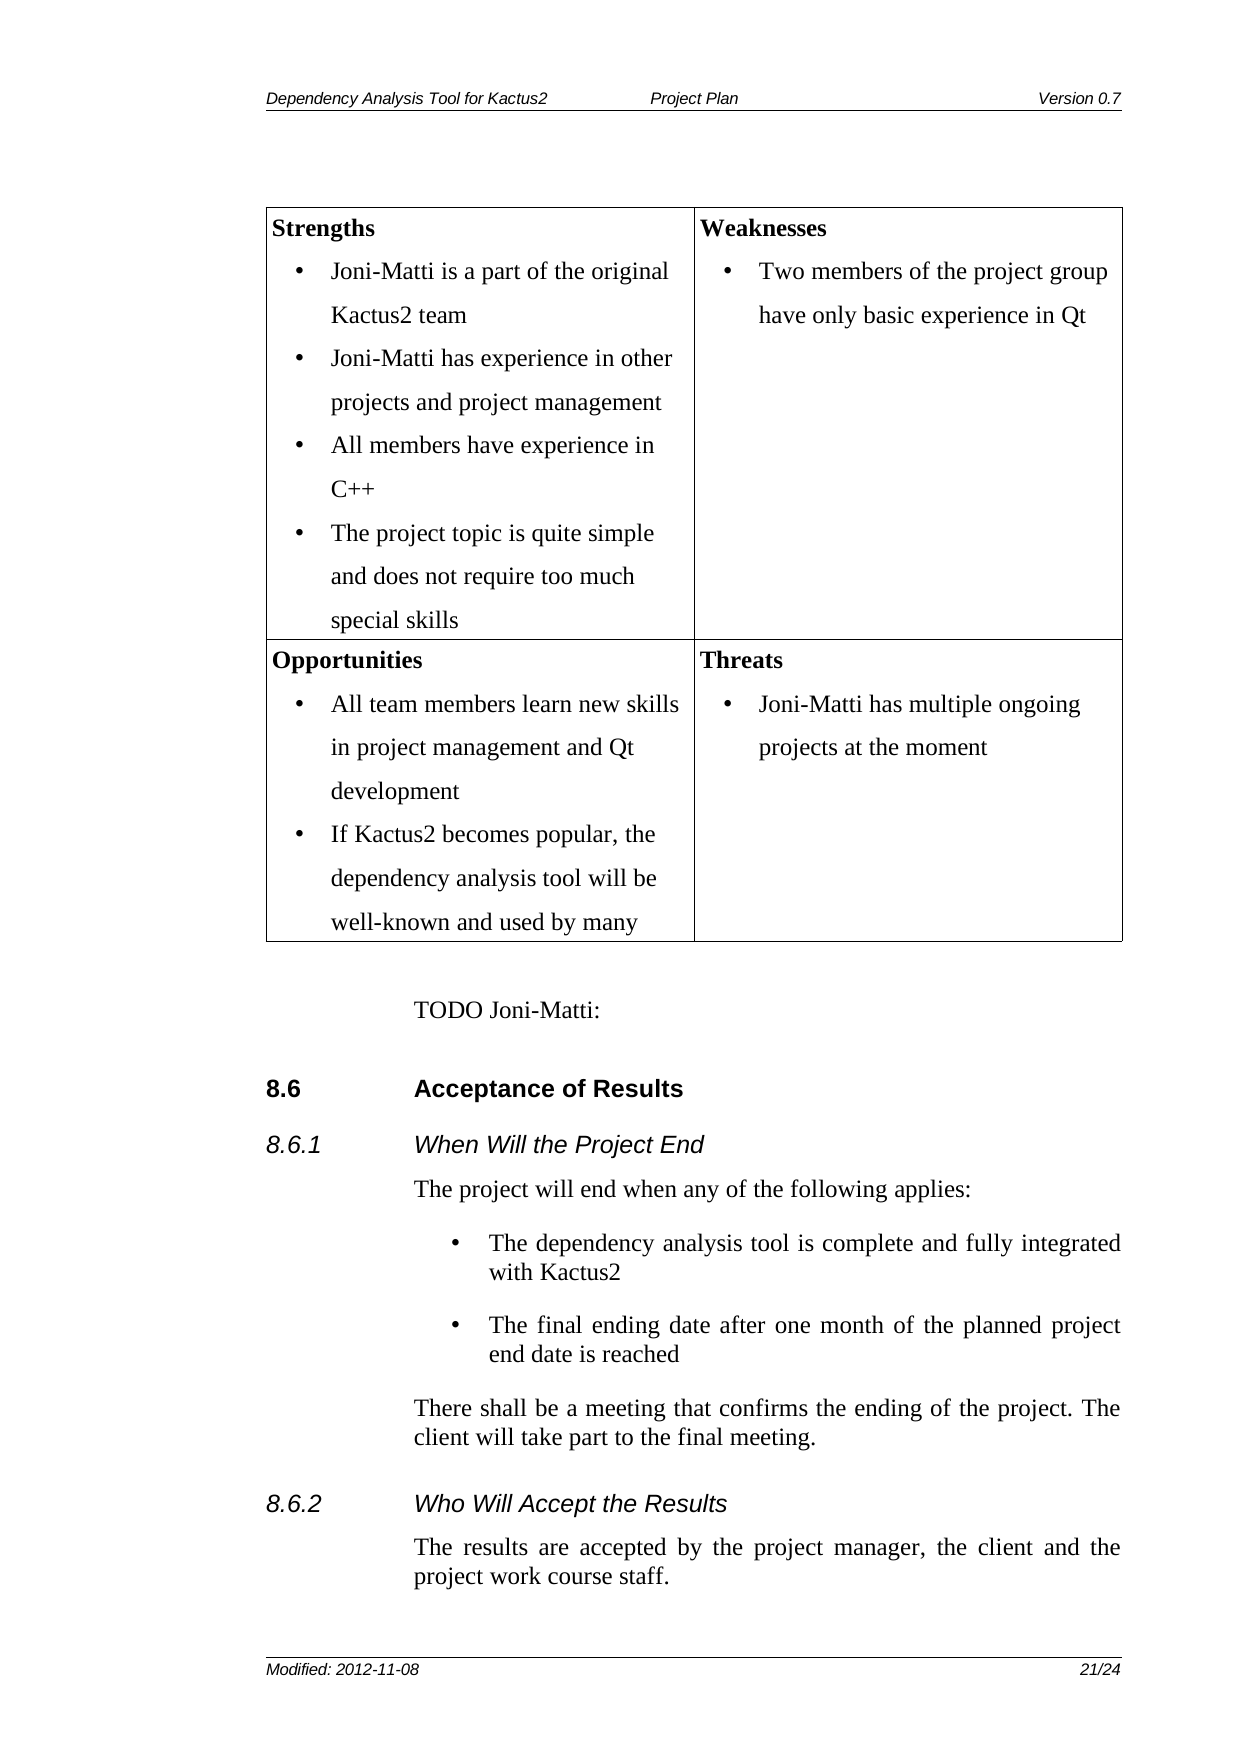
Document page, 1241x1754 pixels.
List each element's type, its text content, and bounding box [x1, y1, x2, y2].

table_cell Opportunities All team members learn new skills in project management and Qt development If Kactus2 becomes popular, the dependency analysis tool will be well-known and used by many [267, 640, 694, 941]
list The final ending date after one month of the planned project end date is reached [451, 1310, 1122, 1368]
text The project will end when any of the following applies: [413, 1173, 1122, 1203]
subtitle Acceptance of Results [266, 1074, 1122, 1103]
subtitle When Will the Project End [266, 1130, 1122, 1159]
table_header Strengths Joni-Matti is a part of the original Kactus2 team Joni-Matti has experience in other projects and project management All members have experience in C++ The project topic is quite simple and does not require too much special skills [267, 208, 694, 639]
text The results are accepted by the project manager, the client and the project work course staff. [413, 1532, 1122, 1590]
list The dependency analysis tool is complete and fully integrated with Kactus2 [451, 1227, 1122, 1286]
text There shall be a meeting that confirms the ending of the project. The client will take part to the final meeting. [413, 1393, 1122, 1451]
text TODO Joni-Matti: [413, 995, 1122, 1024]
table_cell Threats Joni-Matti has multiple ongoing projects at the moment [695, 640, 1122, 941]
table_header Weaknesses Two members of the project group have only basic experience in Qt [695, 208, 1122, 639]
subtitle Who Will Accept the Results [266, 1489, 1122, 1518]
